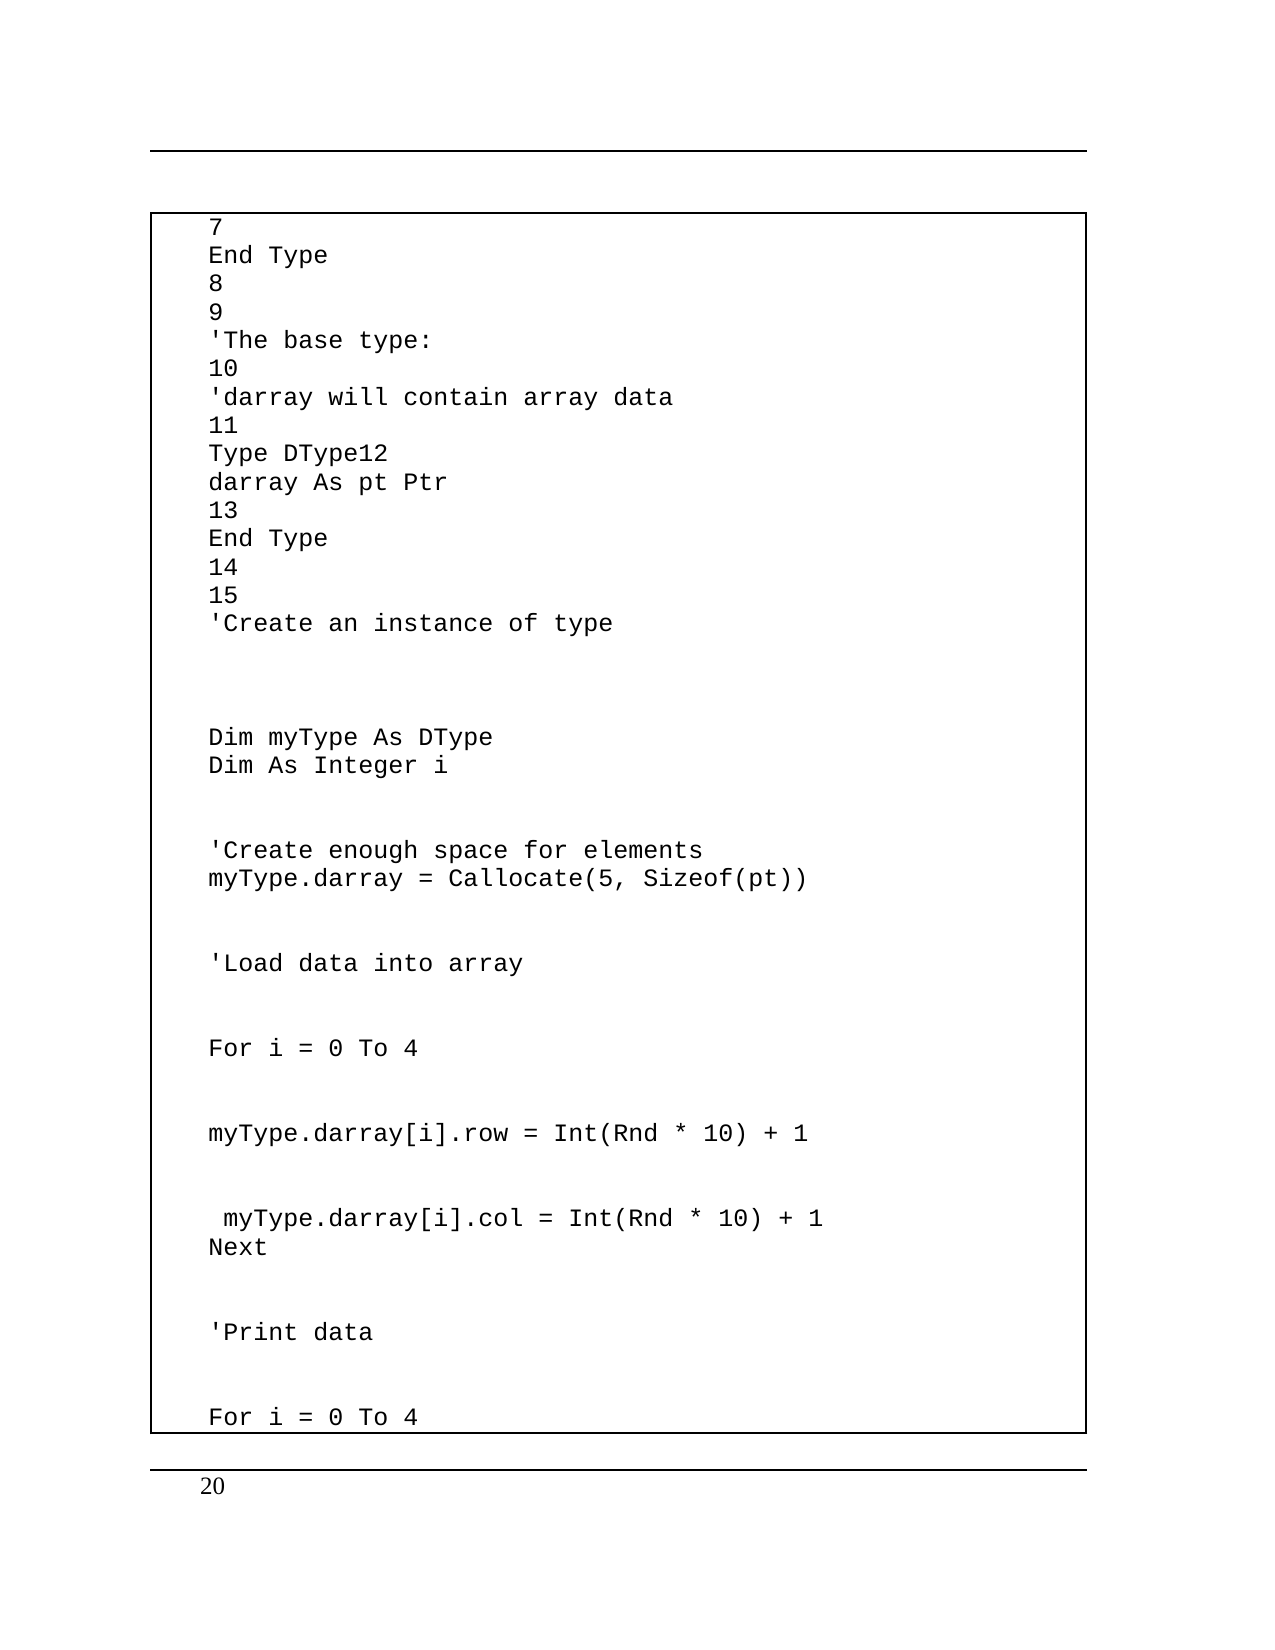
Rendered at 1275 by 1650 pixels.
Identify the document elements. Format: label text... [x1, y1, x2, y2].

text 'darray will contain array data [152, 382, 1085, 410]
text 'The base type: [152, 325, 1085, 354]
text 11 [152, 410, 1085, 439]
text 14 [152, 552, 1085, 580]
text myType.darray = Callocate(5, Sizeof(pt)) [152, 864, 1085, 894]
text Type DType12 [152, 439, 1085, 467]
text 10 [152, 354, 1085, 382]
text Dim As Integer i [152, 750, 1085, 781]
text 7 [152, 214, 1085, 240]
text For i = 0 To 4 [152, 1034, 1085, 1064]
text 9 [152, 297, 1085, 325]
text 13 [152, 495, 1085, 524]
text End Type [152, 524, 1085, 552]
text Next [152, 1232, 1085, 1262]
text 8 [152, 269, 1085, 297]
text myType.darray[i].row = Int(Rnd * 10) + 1 [152, 1119, 1085, 1149]
text 'Print data [152, 1317, 1085, 1347]
text 'Create enough space for elements [152, 835, 1085, 864]
text 'Create an instance of type [152, 609, 1085, 639]
text End Type [152, 240, 1085, 269]
text darray As pt Ptr [152, 467, 1085, 495]
text Dim myType As DType [152, 722, 1085, 750]
text 15 [152, 580, 1085, 609]
text For i = 0 To 4 [152, 1402, 1085, 1432]
text myType.darray[i].col = Int(Rnd * 10) + 1 [152, 1204, 1085, 1232]
text 'Load data into array [152, 949, 1085, 979]
